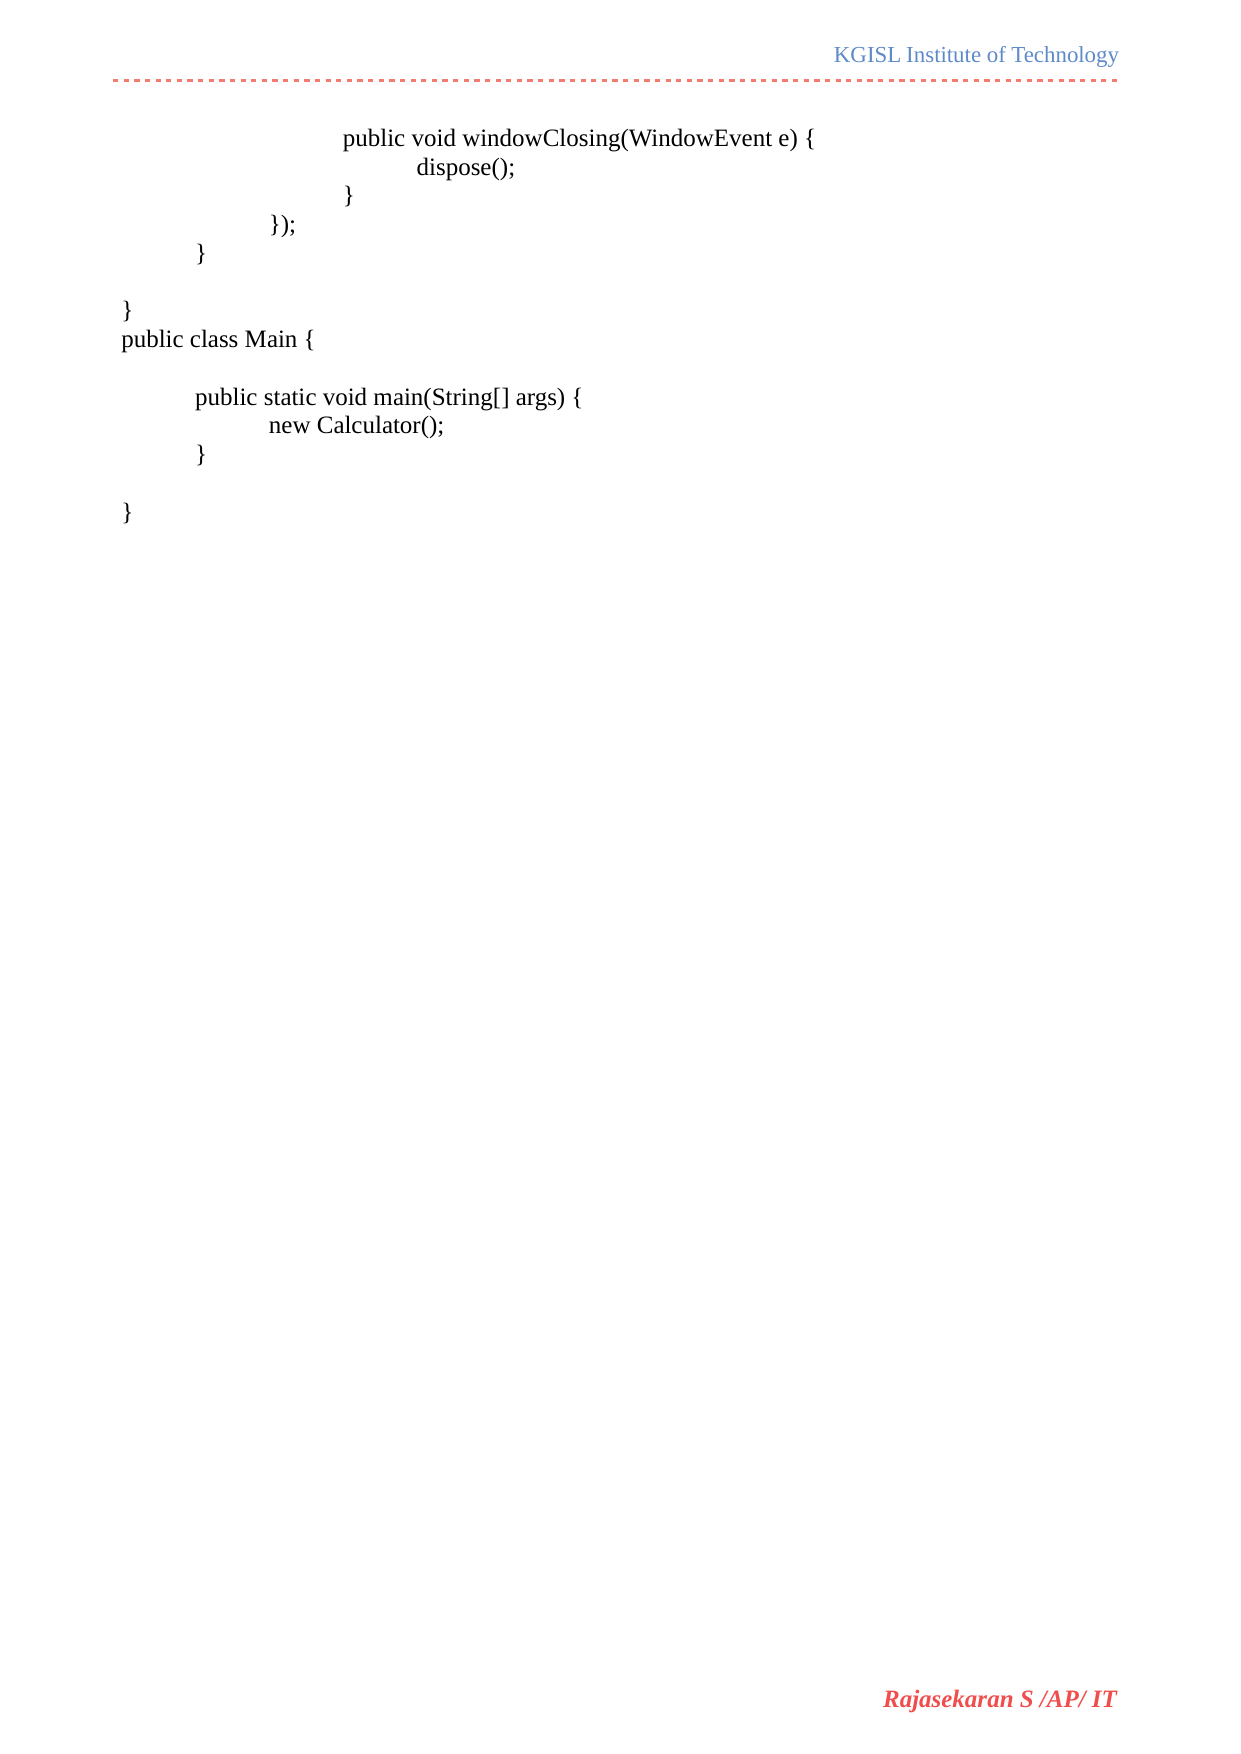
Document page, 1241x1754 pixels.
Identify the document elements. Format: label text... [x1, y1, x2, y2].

text dispose(); [121, 152, 1119, 180]
text } [121, 295, 1119, 324]
text } [121, 180, 1119, 209]
text } [121, 439, 1119, 468]
text new Calculator(); [121, 410, 1119, 439]
text } [121, 238, 1119, 267]
text public class Main { [121, 324, 1119, 353]
text }); [121, 209, 1119, 238]
text public static void main(String[] args) { [121, 382, 1119, 410]
text } [121, 497, 1119, 525]
text public void windowClosing(WindowEvent e) { [121, 123, 1119, 152]
